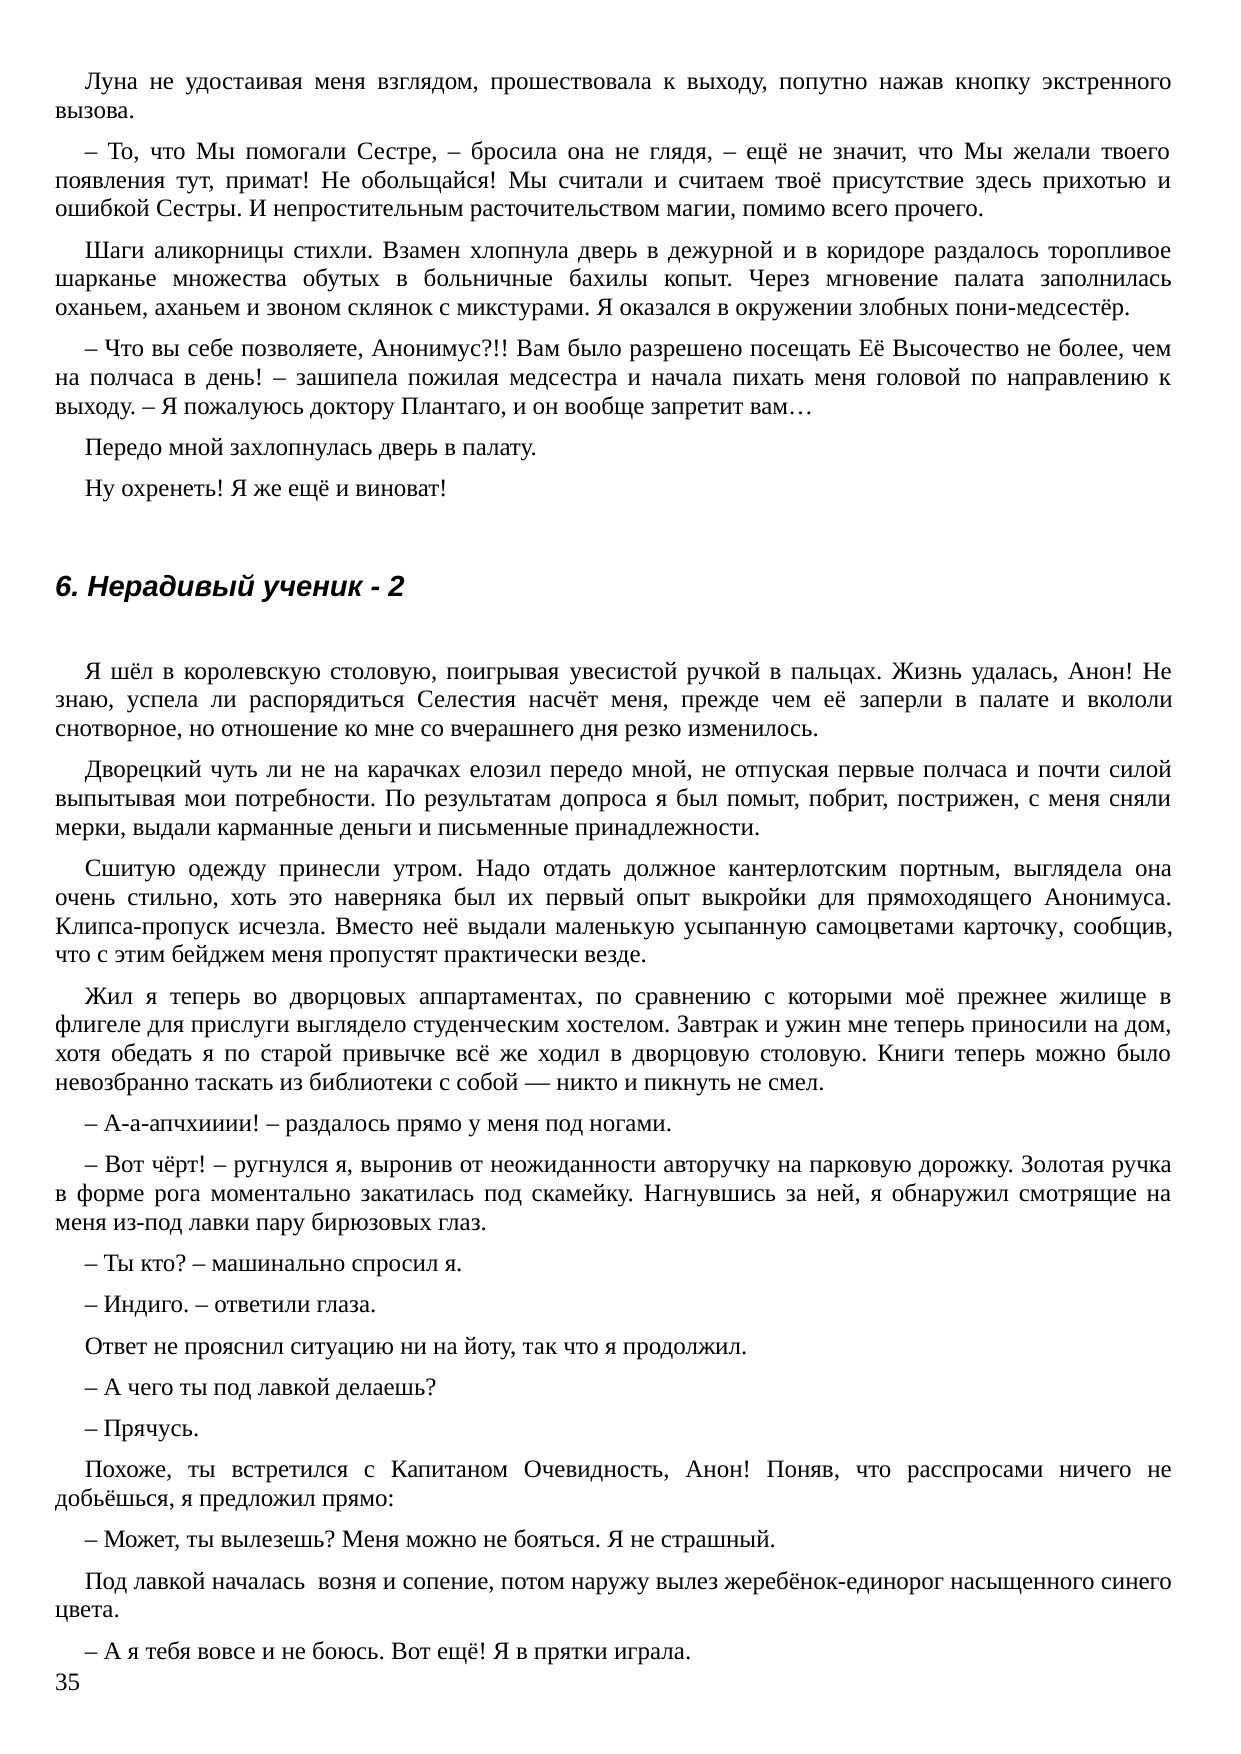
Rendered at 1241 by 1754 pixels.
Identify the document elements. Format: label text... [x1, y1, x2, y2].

text Похоже, ты встретился с Капитаном Очевидность, Анон! Поняв, что расспросами ничего не добьёшься, я предложил прямо: [55, 1454, 1173, 1512]
text – Вот чёрт! – ругнулся я, выронив от неожиданности авторучку на парковую дорожку. Золотая ручка в форме рога моментально закатилась под скамейку. Нагнувшись за ней, я обнаружил смотрящие на меня из-под лавки пару бирюзовых глаз. [55, 1149, 1173, 1236]
text Ответ не прояснил ситуацию ни на йоту, так что я продолжил. [55, 1331, 1173, 1359]
subtitle 6. Нерадивый ученик - 2 [55, 568, 1173, 602]
text Шаги аликорницы стихли. Взамен хлопнула дверь в дежурной и в коридоре раздалось торопливое шарканье множества обутых в больничные бахилы копыт. Через мгновение палата заполнилась оханьем, аханьем и звоном склянок с микстурами. Я оказался в окружении злобных пони-медсестёр. [55, 235, 1173, 321]
text – Прячусь. [55, 1413, 1173, 1442]
text – Индиго. – ответили глаза. [55, 1289, 1173, 1318]
text – Ты кто? – машинально спросил я. [55, 1248, 1173, 1277]
text Сшитую одежду принесли утром. Надо отдать должное кантерлотским портным, выглядела она очень стильно, хоть это наверняка был их первый опыт выкройки для прямоходящего Анонимуса. Клипса-пропуск исчезла. Вместо неё выдали маленькую усыпанную самоцветами карточку, сообщив, что с этим бейджем меня пропустят практически везде. [55, 853, 1173, 968]
text Жил я теперь во дворцовых аппартаментах, по сравнению с которыми моё прежнее жилище в флигеле для прислуги выглядело студенческим хостелом. Завтрак и ужин мне теперь приносили на дом, хотя обедать я по старой привычке всё же ходил в дворцовую столовую. Книги теперь можно было невозбранно таскать из библиотеки с собой — никто и пикнуть не смел. [55, 981, 1173, 1096]
text – Что вы себе позволяете, Анонимус?!! Вам было разрешено посещать Её Высочество не более, чем на полчаса в день! – зашипела пожилая медсестра и начала пихать меня головой по направлению к выходу. – Я пожалуюсь доктору Плантаго, и он вообще запретит вам… [55, 333, 1173, 420]
text Дворецкий чуть ли не на карачках елозил передо мной, не отпуская первые полчаса и почти силой выпытывая мои потребности. По результатам допроса я был помыт, побрит, пострижен, с меня сняли мерки, выдали карманные деньги и письменные принадлежности. [55, 754, 1173, 841]
text Ну охренеть! Я же ещё и виноват! [55, 473, 1173, 502]
text Луна не удостаивая меня взглядом, прошествовала к выходу, попутно нажав кнопку экстренного вызова. [55, 66, 1173, 123]
text – А-а-апчхииии! – раздалось прямо у меня под ногами. [55, 1108, 1173, 1137]
text – А чего ты под лавкой делаешь? [55, 1372, 1173, 1401]
text – Может, ты вылезешь? Меня можно не бояться. Я не страшный. [55, 1524, 1173, 1553]
text Под лавкой началась возня и сопение, потом наружу вылез жеребёнок-единорог насыщенного синего цвета. [55, 1566, 1173, 1623]
text Я шёл в королевскую столовую, поигрывая увесистой ручкой в пальцах. Жизнь удалась, Анон! Не знаю, успела ли распорядиться Селестия насчёт меня, прежде чем её заперли в палате и вкололи снотворное, но отношение ко мне со вчерашнего дня резко изменилось. [55, 656, 1173, 742]
text Передо мной захлопнулась дверь в палату. [55, 432, 1173, 461]
text – То, что Мы помогали Сестре, – бросила она не глядя, – ещё не значит, что Мы желали твоего появления тут, примат! Не обольщайся! Мы считали и считаем твоё присутствие здесь прихотью и ошибкой Сестры. И непростительным расточительством магии, помимо всего прочего. [55, 136, 1173, 222]
text – А я тебя вовсе и не боюсь. Вот ещё! Я в прятки играла. [55, 1636, 1173, 1664]
